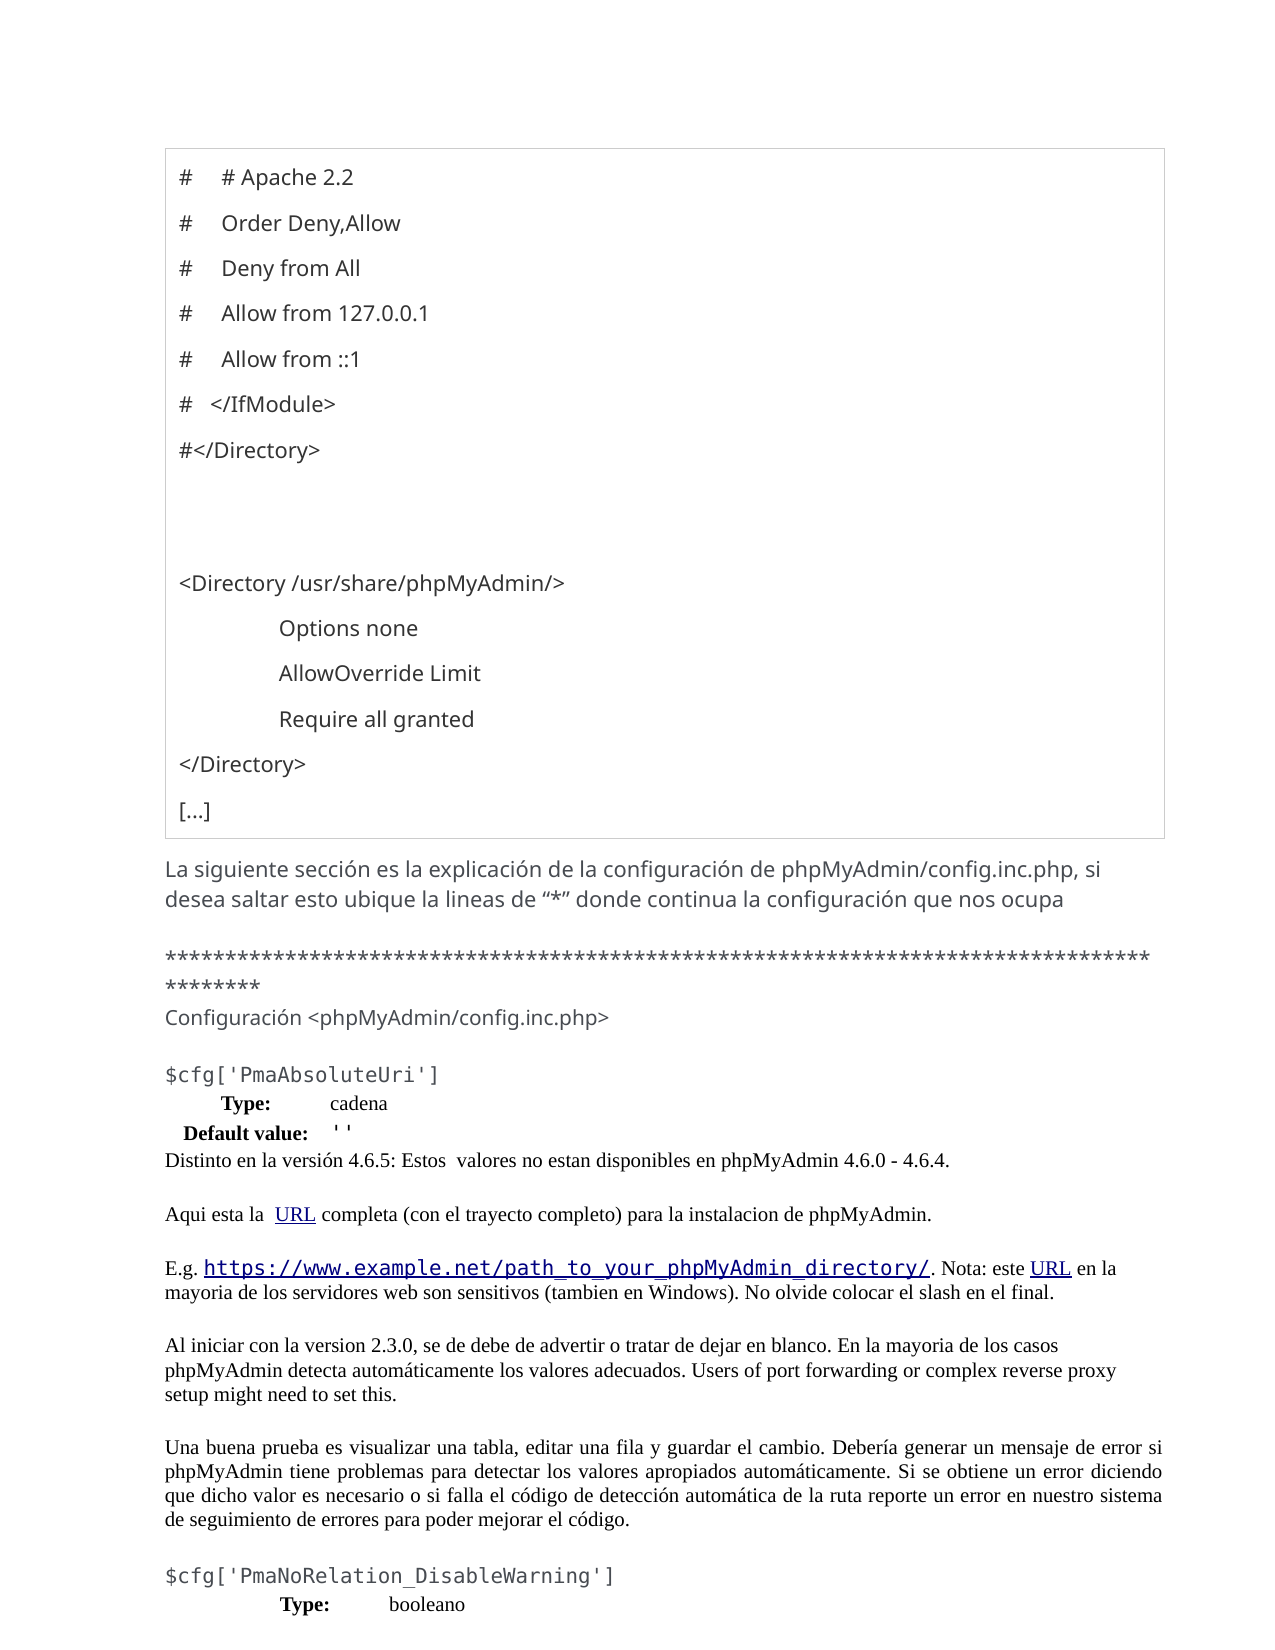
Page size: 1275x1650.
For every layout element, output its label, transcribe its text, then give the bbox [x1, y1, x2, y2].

table_cell Default value: [165, 1118, 327, 1148]
table_header Type: [224, 1589, 386, 1619]
text Options none [166, 599, 1164, 643]
table_cell '' [327, 1118, 412, 1148]
subtitle $cfg['PmaAbsoluteUri'] [164, 1060, 1164, 1088]
table_header Type: [165, 1089, 327, 1118]
table_header booleano [386, 1589, 493, 1619]
text E.g. https://www.example.net/path_to_your_phpMyAdmin_directory/. Nota: este URL en la mayoria de los servidores web son sensitivos (tambien en Windows). No olvide colocar el slash en el final. [164, 1256, 1164, 1304]
subtitle La siguiente sección es la explicación de la configuración de phpMyAdmin/config.inc.php, si desea saltar esto ubique la lineas de “*” donde continua la configuración que nos ocupa [164, 854, 1164, 914]
text <Directory /usr/share/phpMyAdmin/> [166, 553, 1164, 597]
text Require all granted [166, 689, 1164, 733]
text # Order Deny,Allow [166, 193, 1164, 237]
text </Directory> [166, 735, 1164, 779]
text # Deny from All [166, 239, 1164, 283]
subtitle $cfg['PmaNoRelation_DisableWarning'] [164, 1561, 1164, 1589]
subtitle ****************************************************************************************** [164, 943, 1164, 1003]
text # </IfModule> [166, 375, 1164, 419]
text Una buena prueba es visualizar una tabla, editar una fila y guardar el cambio. Debería generar un mensaje de error si phpMyAdmin tiene problemas para detectar los valores apropiados automáticamente. Si se obtiene un error diciendo que dicho valor es necesario o si falla el código de detección automática de la ruta reporte un error en nuestro sistema de seguimiento de errores para poder mejorar el código. [164, 1435, 1164, 1531]
text [...] [166, 780, 1164, 838]
text Aqui esta la URL completa (con el trayecto completo) para la instalacion de phpMyAdmin. [164, 1202, 1164, 1226]
text # Allow from 127.0.0.1 [166, 284, 1164, 328]
text #</Directory> [166, 420, 1164, 464]
text AllowOverride Limit [166, 644, 1164, 688]
table_header cadena [327, 1089, 412, 1118]
subtitle Configuración <phpMyAdmin/config.inc.php> [164, 1003, 1164, 1032]
text Al iniciar con la version 2.3.0, se de debe de advertir o tratar de dejar en blanco. En la mayoria de los casos phpMyAdmin detecta automáticamente los valores adecuados. Users of port forwarding or complex reverse proxy setup might need to set this. [164, 1333, 1164, 1406]
text Distinto en la versión 4.6.5: Estos valores no estan disponibles en phpMyAdmin 4.6.0 - 4.6.4. [164, 1148, 1164, 1172]
text # Allow from ::1 [166, 329, 1164, 373]
text # # Apache 2.2 [166, 149, 1164, 192]
